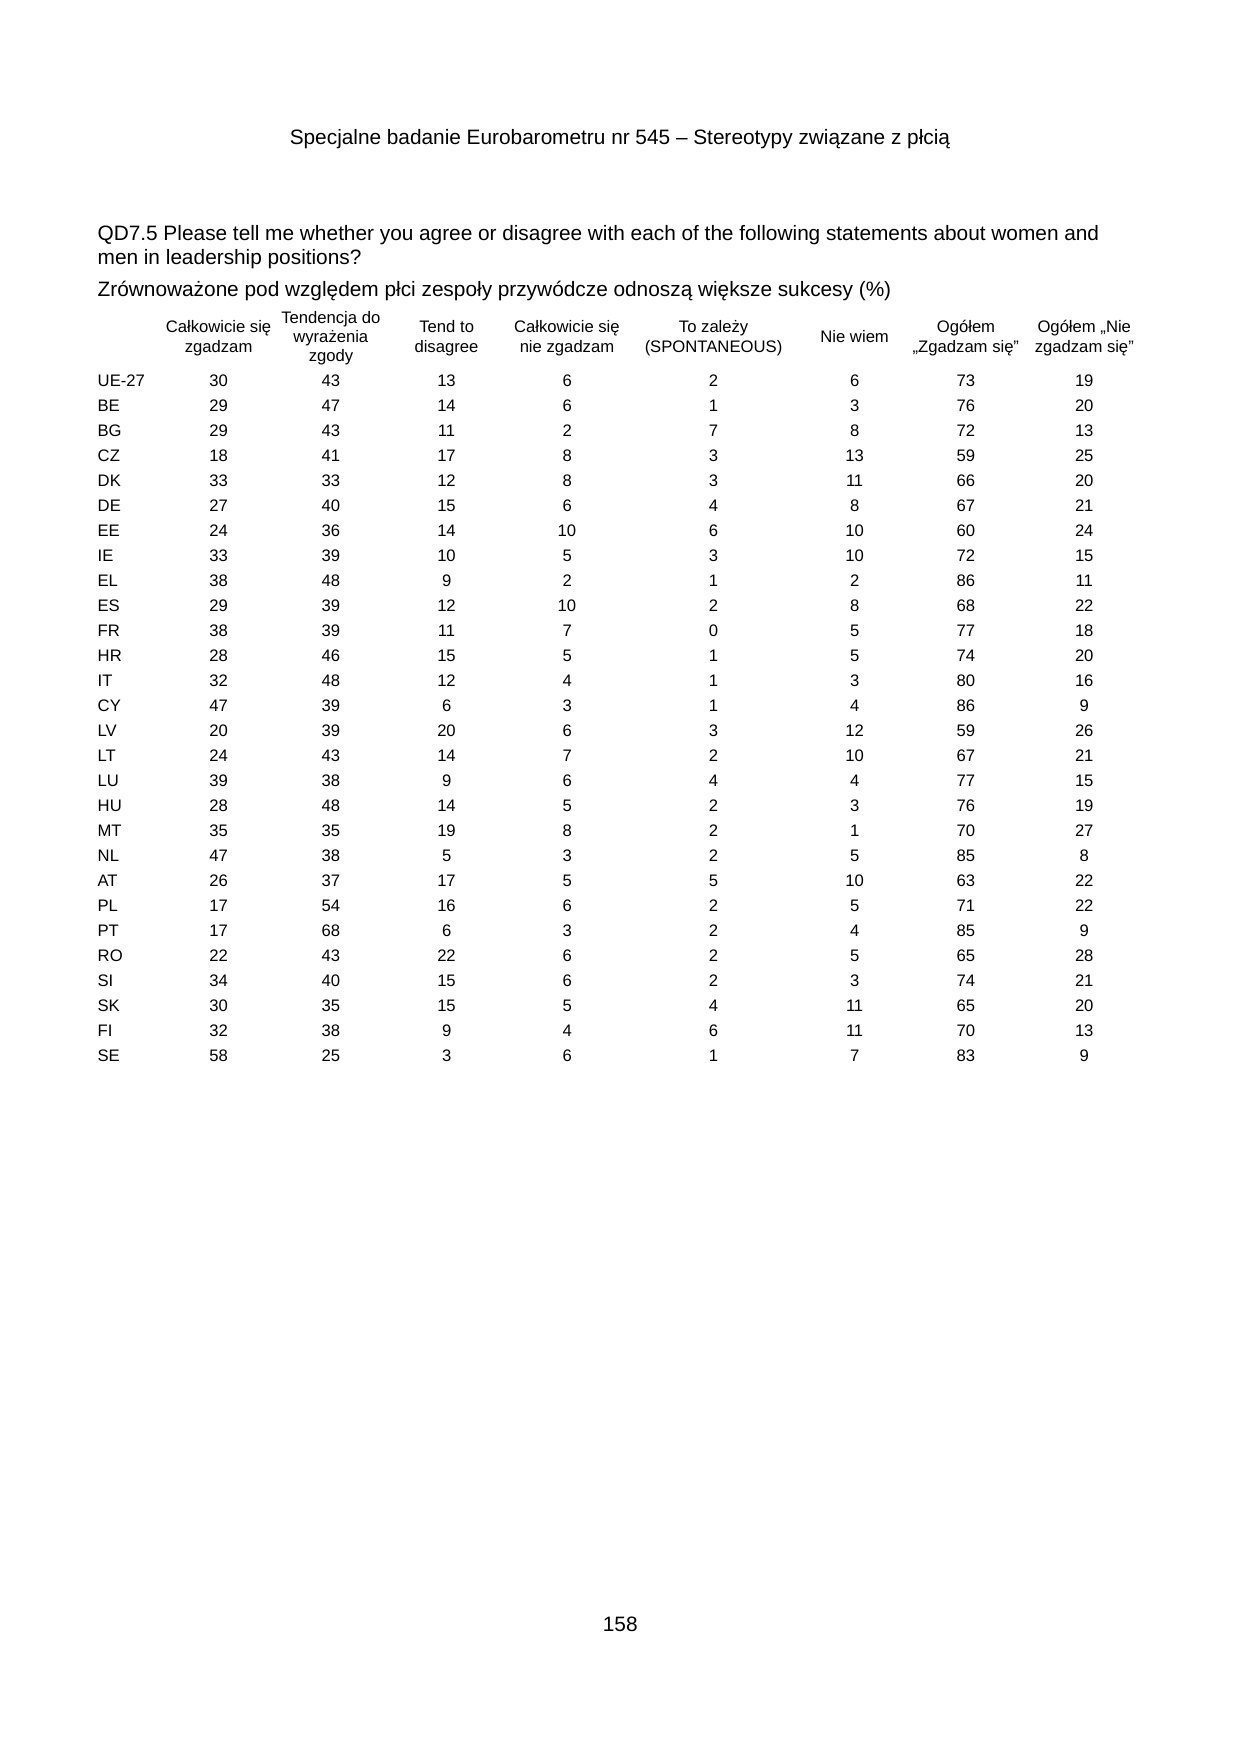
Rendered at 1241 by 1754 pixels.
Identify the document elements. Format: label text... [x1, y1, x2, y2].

table_cell 47 [162, 693, 275, 718]
table_cell 22 [1022, 893, 1146, 918]
table_cell Tend to disagree [386, 305, 507, 368]
table_cell 3 [386, 1043, 507, 1068]
table_cell [95, 305, 162, 368]
table_cell 76 [909, 393, 1022, 418]
table_header QD7.5 Please tell me whether you agree or disagree with each of the following statements about women and men in leadership positions? [95, 217, 1146, 272]
table_cell CZ [95, 443, 162, 468]
table_cell 34 [162, 968, 275, 993]
table_cell 27 [1022, 818, 1146, 843]
table_cell 41 [275, 443, 386, 468]
table_cell 6 [507, 718, 627, 743]
table_cell 43 [275, 418, 386, 443]
table_cell 20 [386, 718, 507, 743]
table_cell 9 [1022, 1043, 1146, 1068]
table_cell 13 [800, 443, 909, 468]
table_cell 7 [507, 618, 627, 643]
table_cell 67 [909, 743, 1022, 768]
table_cell 12 [386, 668, 507, 693]
table_cell 13 [1022, 418, 1146, 443]
table_cell 65 [909, 993, 1022, 1018]
table_cell RO [95, 943, 162, 968]
table_cell 14 [386, 393, 507, 418]
table_cell 1 [627, 1043, 800, 1068]
table_cell 4 [627, 993, 800, 1018]
table_cell 43 [275, 368, 386, 393]
table_cell 7 [627, 418, 800, 443]
table_cell 19 [1022, 793, 1146, 818]
table_cell 11 [800, 468, 909, 493]
table_cell 10 [507, 518, 627, 543]
table_cell 7 [800, 1043, 909, 1068]
table_cell 77 [909, 618, 1022, 643]
table_cell 1 [627, 393, 800, 418]
table_cell 9 [386, 768, 507, 793]
table_cell 65 [909, 943, 1022, 968]
table_cell 5 [507, 543, 627, 568]
table_cell 1 [627, 568, 800, 593]
table_cell 5 [507, 993, 627, 1018]
table_cell 4 [800, 918, 909, 943]
table_cell 2 [507, 568, 627, 593]
table_cell 43 [275, 743, 386, 768]
table_cell 2 [627, 843, 800, 868]
table_cell EE [95, 518, 162, 543]
table_cell 33 [162, 543, 275, 568]
table_cell 29 [162, 593, 275, 618]
table_cell 3 [507, 843, 627, 868]
table_cell 32 [162, 1018, 275, 1043]
table_cell 7 [507, 743, 627, 768]
table_cell Zrównoważone pod względem płci zespoły przywódcze odnoszą większe sukcesy (%) [95, 273, 1146, 305]
table_cell BE [95, 393, 162, 418]
table_cell 38 [162, 568, 275, 593]
table_cell 10 [507, 593, 627, 618]
table_cell 6 [627, 1018, 800, 1043]
table_cell 85 [909, 843, 1022, 868]
table_cell 43 [275, 943, 386, 968]
table_cell 29 [162, 418, 275, 443]
table_cell 11 [386, 618, 507, 643]
table_cell 38 [275, 843, 386, 868]
table_cell 68 [909, 593, 1022, 618]
table_cell 54 [275, 893, 386, 918]
table_cell 5 [386, 843, 507, 868]
table_cell 28 [1022, 943, 1146, 968]
table_cell 17 [386, 443, 507, 468]
table_cell 3 [800, 668, 909, 693]
table_cell 2 [627, 593, 800, 618]
table_cell 58 [162, 1043, 275, 1068]
table_cell Tendencja do wyrażenia zgody [275, 305, 386, 368]
table_cell 38 [275, 1018, 386, 1043]
table_cell 3 [800, 968, 909, 993]
table_cell NL [95, 843, 162, 868]
table_cell Nie wiem [800, 305, 909, 368]
table_cell 11 [800, 1018, 909, 1043]
table_cell 66 [909, 468, 1022, 493]
table_cell 71 [909, 893, 1022, 918]
table_cell 3 [507, 918, 627, 943]
table_cell 60 [909, 518, 1022, 543]
table_cell FI [95, 1018, 162, 1043]
table_cell 2 [627, 793, 800, 818]
table_cell 6 [507, 768, 627, 793]
table_cell 11 [386, 418, 507, 443]
table_cell 4 [800, 693, 909, 718]
table_cell 24 [162, 518, 275, 543]
table_cell 38 [162, 618, 275, 643]
table_cell Ogółem „Zgadzam się” [909, 305, 1022, 368]
table_cell 21 [1022, 968, 1146, 993]
table_cell 3 [800, 393, 909, 418]
table_cell 48 [275, 793, 386, 818]
table_cell 10 [800, 743, 909, 768]
table_cell 6 [507, 1043, 627, 1068]
table_cell 4 [800, 768, 909, 793]
table_cell 26 [1022, 718, 1146, 743]
table_cell 6 [386, 693, 507, 718]
table_cell 2 [627, 893, 800, 918]
table_cell 22 [1022, 593, 1146, 618]
table_cell 22 [386, 943, 507, 968]
table_cell 15 [386, 493, 507, 518]
table_cell 2 [627, 968, 800, 993]
table_cell 8 [800, 418, 909, 443]
table_cell 1 [627, 643, 800, 668]
table_cell 2 [627, 918, 800, 943]
table_cell 3 [507, 693, 627, 718]
table_cell 15 [386, 993, 507, 1018]
table_cell 85 [909, 918, 1022, 943]
table_cell 21 [1022, 493, 1146, 518]
table_cell 1 [627, 668, 800, 693]
table_cell 8 [507, 443, 627, 468]
table_cell 11 [800, 993, 909, 1018]
table_cell 5 [800, 843, 909, 868]
table_cell 83 [909, 1043, 1022, 1068]
table_cell 12 [800, 718, 909, 743]
table_cell 39 [275, 543, 386, 568]
table_cell 2 [800, 568, 909, 593]
table_cell 33 [162, 468, 275, 493]
table_cell 86 [909, 568, 1022, 593]
table_cell 76 [909, 793, 1022, 818]
table_cell EL [95, 568, 162, 593]
table_cell 15 [1022, 543, 1146, 568]
table_cell 11 [1022, 568, 1146, 593]
table_cell 14 [386, 743, 507, 768]
table_cell 59 [909, 718, 1022, 743]
table_cell 35 [275, 993, 386, 1018]
table_cell 6 [507, 968, 627, 993]
table_cell 20 [162, 718, 275, 743]
table_cell Ogółem „Nie zgadzam się” [1022, 305, 1146, 368]
table_cell PL [95, 893, 162, 918]
table_cell 30 [162, 993, 275, 1018]
table_cell 26 [162, 868, 275, 893]
table_cell 9 [386, 568, 507, 593]
table_cell 6 [627, 518, 800, 543]
table_cell 74 [909, 643, 1022, 668]
table_cell 5 [507, 868, 627, 893]
table_cell 8 [507, 818, 627, 843]
table_cell 20 [1022, 393, 1146, 418]
table_cell Całkowicie się nie zgadzam [507, 305, 627, 368]
table_cell 15 [386, 968, 507, 993]
table_cell 5 [800, 643, 909, 668]
table_cell 77 [909, 768, 1022, 793]
table_cell FR [95, 618, 162, 643]
table_cell 13 [386, 368, 507, 393]
table_cell 80 [909, 668, 1022, 693]
table_cell 2 [507, 418, 627, 443]
table_cell 46 [275, 643, 386, 668]
table_cell 67 [909, 493, 1022, 518]
table_cell To zależy (SPONTANEOUS) [627, 305, 800, 368]
table_cell ES [95, 593, 162, 618]
table_cell 9 [1022, 693, 1146, 718]
table_cell 6 [800, 368, 909, 393]
table_cell 9 [386, 1018, 507, 1043]
table_cell 18 [162, 443, 275, 468]
table_cell 73 [909, 368, 1022, 393]
table_cell 74 [909, 968, 1022, 993]
table_cell 8 [800, 593, 909, 618]
table_cell MT [95, 818, 162, 843]
table_cell 6 [507, 368, 627, 393]
table_cell 16 [386, 893, 507, 918]
table_cell 70 [909, 1018, 1022, 1043]
table_cell UE-27 [95, 368, 162, 393]
table_cell 6 [386, 918, 507, 943]
table_cell 70 [909, 818, 1022, 843]
table_cell 10 [800, 543, 909, 568]
table_cell 39 [275, 593, 386, 618]
table_cell SE [95, 1043, 162, 1068]
table_cell 20 [1022, 468, 1146, 493]
table_cell DK [95, 468, 162, 493]
table_cell 8 [507, 468, 627, 493]
table_cell 35 [162, 818, 275, 843]
table_cell 36 [275, 518, 386, 543]
table_cell 1 [627, 693, 800, 718]
table_cell 5 [800, 618, 909, 643]
table_cell 4 [627, 768, 800, 793]
table_cell 30 [162, 368, 275, 393]
table_cell 6 [507, 493, 627, 518]
table_cell 0 [627, 618, 800, 643]
table_cell 72 [909, 543, 1022, 568]
table_cell HU [95, 793, 162, 818]
table_cell 28 [162, 793, 275, 818]
table_cell 10 [800, 518, 909, 543]
table_cell 24 [162, 743, 275, 768]
table_cell 35 [275, 818, 386, 843]
table_cell 12 [386, 468, 507, 493]
table_cell 25 [1022, 443, 1146, 468]
table_cell 48 [275, 568, 386, 593]
table_cell 20 [1022, 993, 1146, 1018]
table_cell IE [95, 543, 162, 568]
table_cell 4 [627, 493, 800, 518]
table_cell 63 [909, 868, 1022, 893]
table_cell 8 [1022, 843, 1146, 868]
table_cell 68 [275, 918, 386, 943]
table_cell 20 [1022, 643, 1146, 668]
table_cell 2 [627, 818, 800, 843]
table_cell CY [95, 693, 162, 718]
table_cell 6 [507, 393, 627, 418]
table_cell 39 [162, 768, 275, 793]
table_cell 27 [162, 493, 275, 518]
table_cell SI [95, 968, 162, 993]
table_cell 14 [386, 793, 507, 818]
table_cell 13 [1022, 1018, 1146, 1043]
table_cell 47 [162, 843, 275, 868]
table_cell 40 [275, 493, 386, 518]
table_cell 22 [162, 943, 275, 968]
table_cell 14 [386, 518, 507, 543]
table_cell 16 [1022, 668, 1146, 693]
table_cell 2 [627, 743, 800, 768]
table_cell HR [95, 643, 162, 668]
table_cell 2 [627, 368, 800, 393]
table_cell 3 [627, 718, 800, 743]
table_cell 39 [275, 693, 386, 718]
table_cell PT [95, 918, 162, 943]
table_cell 24 [1022, 518, 1146, 543]
table_cell 3 [627, 543, 800, 568]
table_cell 15 [386, 643, 507, 668]
table_cell 39 [275, 618, 386, 643]
table_cell 25 [275, 1043, 386, 1068]
table_cell 3 [800, 793, 909, 818]
table_cell DE [95, 493, 162, 518]
table_cell 19 [1022, 368, 1146, 393]
table_cell BG [95, 418, 162, 443]
table_cell 5 [507, 643, 627, 668]
table_cell Całkowicie się zgadzam [162, 305, 275, 368]
table_cell 72 [909, 418, 1022, 443]
table_cell 5 [800, 943, 909, 968]
table_cell LU [95, 768, 162, 793]
table_cell 38 [275, 768, 386, 793]
table_cell 8 [800, 493, 909, 518]
table_cell 86 [909, 693, 1022, 718]
table_cell 9 [1022, 918, 1146, 943]
table_cell 40 [275, 968, 386, 993]
table_cell 10 [800, 868, 909, 893]
table_cell 17 [162, 918, 275, 943]
table_cell 5 [800, 893, 909, 918]
table_cell SK [95, 993, 162, 1018]
table_cell 3 [627, 443, 800, 468]
table_cell 17 [386, 868, 507, 893]
table_cell 6 [507, 893, 627, 918]
table_cell 3 [627, 468, 800, 493]
table_cell 4 [507, 668, 627, 693]
table_cell 33 [275, 468, 386, 493]
table_cell IT [95, 668, 162, 693]
table_cell 28 [162, 643, 275, 668]
table_cell 5 [627, 868, 800, 893]
table_cell 4 [507, 1018, 627, 1043]
table_cell 59 [909, 443, 1022, 468]
table_cell 48 [275, 668, 386, 693]
table_cell 6 [507, 943, 627, 968]
table_cell 21 [1022, 743, 1146, 768]
table_cell 18 [1022, 618, 1146, 643]
table_cell 15 [1022, 768, 1146, 793]
table_cell 12 [386, 593, 507, 618]
table_cell 37 [275, 868, 386, 893]
table_cell 47 [275, 393, 386, 418]
table_cell 10 [386, 543, 507, 568]
table_cell 5 [507, 793, 627, 818]
table_cell LV [95, 718, 162, 743]
table_cell 39 [275, 718, 386, 743]
table_cell 17 [162, 893, 275, 918]
table_cell 22 [1022, 868, 1146, 893]
table_cell 1 [800, 818, 909, 843]
table_cell 2 [627, 943, 800, 968]
table_cell 32 [162, 668, 275, 693]
table_cell LT [95, 743, 162, 768]
table_cell 19 [386, 818, 507, 843]
table_cell 29 [162, 393, 275, 418]
table_cell AT [95, 868, 162, 893]
